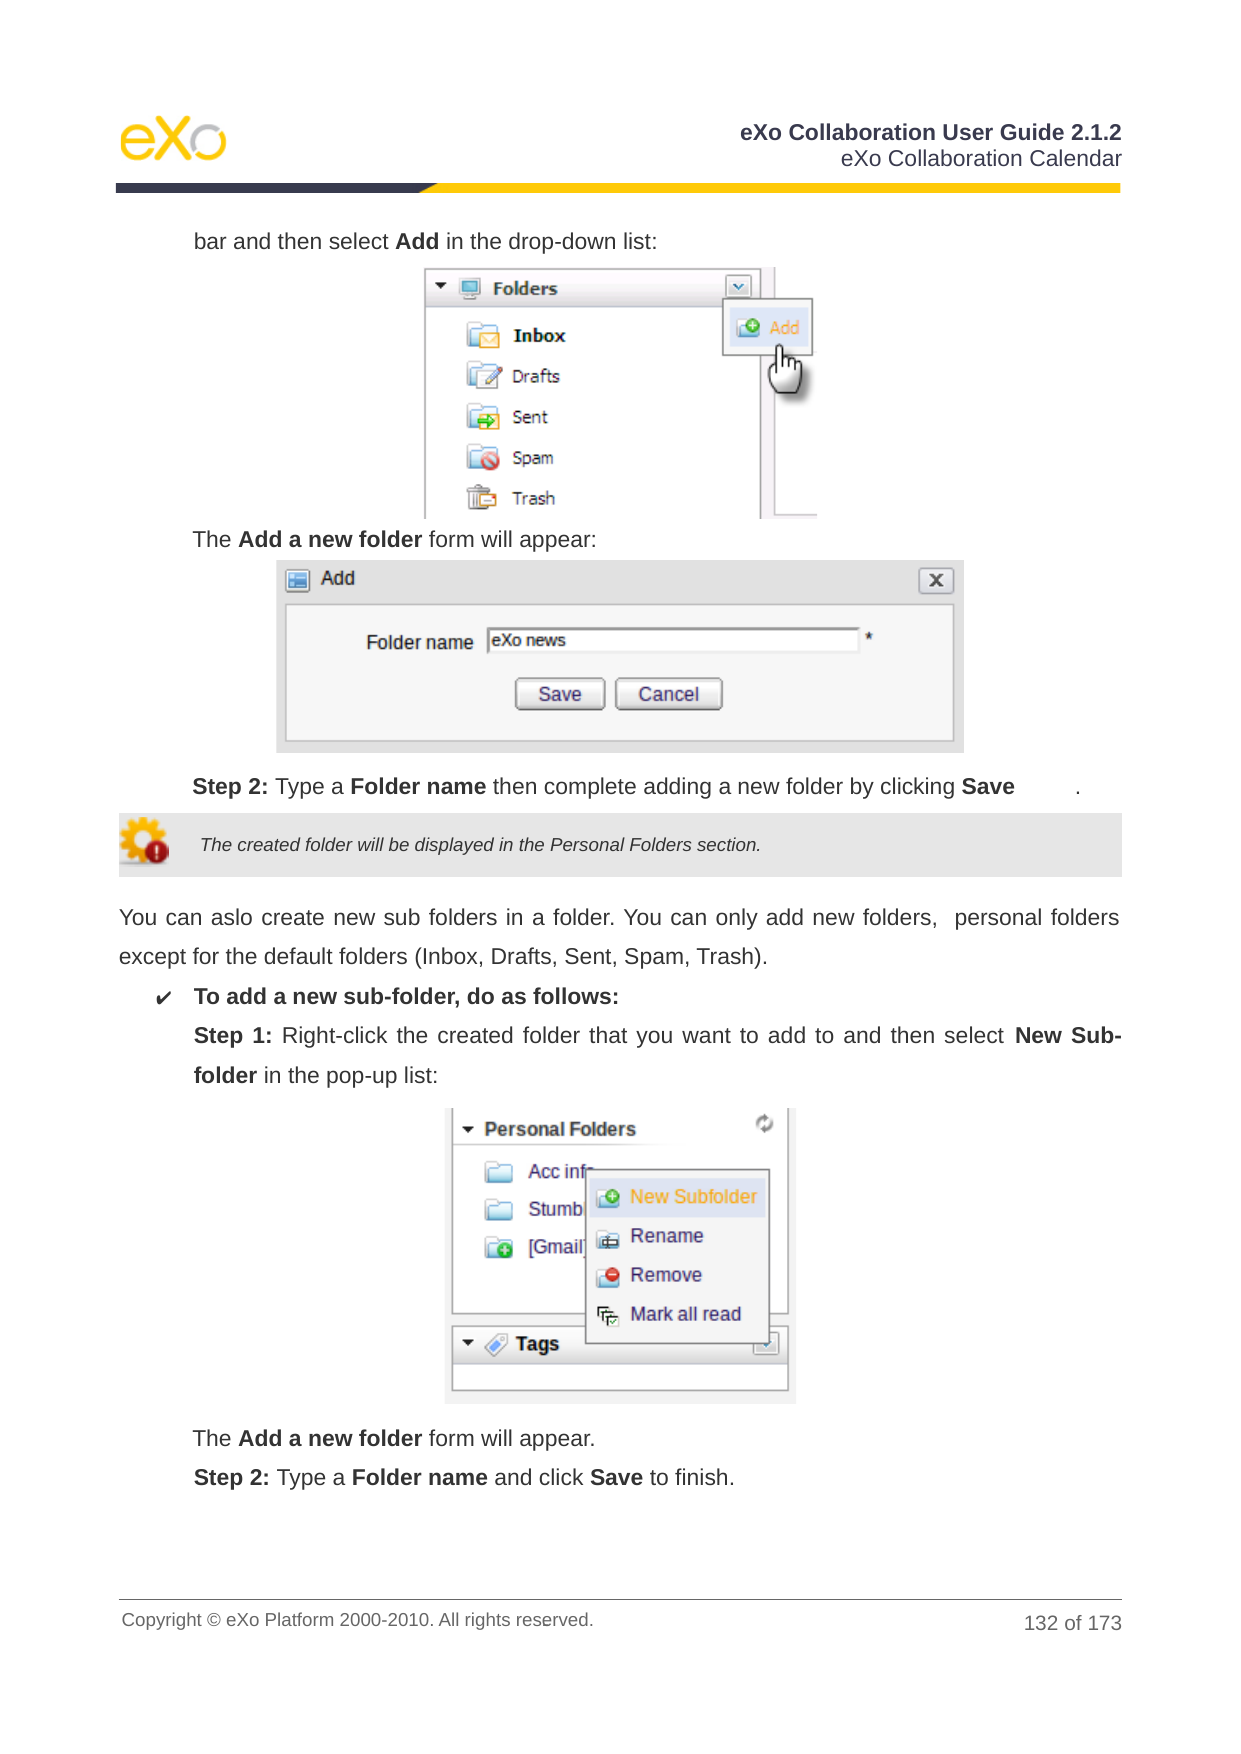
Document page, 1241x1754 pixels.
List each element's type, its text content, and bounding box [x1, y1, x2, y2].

picture [423, 267, 818, 519]
list bar and then select Add in the drop-down list: [156, 228, 1122, 254]
text Step 2: Type a Folder name then complete adding a new folder by clicking Save . [118, 753, 1122, 799]
picture [118, 817, 169, 867]
picture [115, 183, 1121, 193]
text You can aslo create new sub folders in a folder. You can only add new folders, personal folders except for the default folders (Inbox, Drafts, Sent, Spam, Trash). [118, 904, 1122, 969]
text The Add a new folder form will appear: [118, 519, 1122, 553]
picture [120, 115, 227, 161]
list Step 2: Type a Folder name and click Save to finish. [156, 1464, 1122, 1490]
list Step 1: Right-click the created folder that you want to add to and then select New Sub-folder in the pop-up list: [156, 1022, 1122, 1088]
picture [444, 1108, 797, 1404]
text The Add a new folder form will appear. [118, 1404, 1122, 1451]
table_header [119, 813, 184, 877]
table_header The created folder will be displayed in the Personal Folders section. [184, 813, 1122, 877]
list To add a new sub-folder, do as follows: [156, 983, 1122, 1009]
picture [276, 560, 964, 753]
